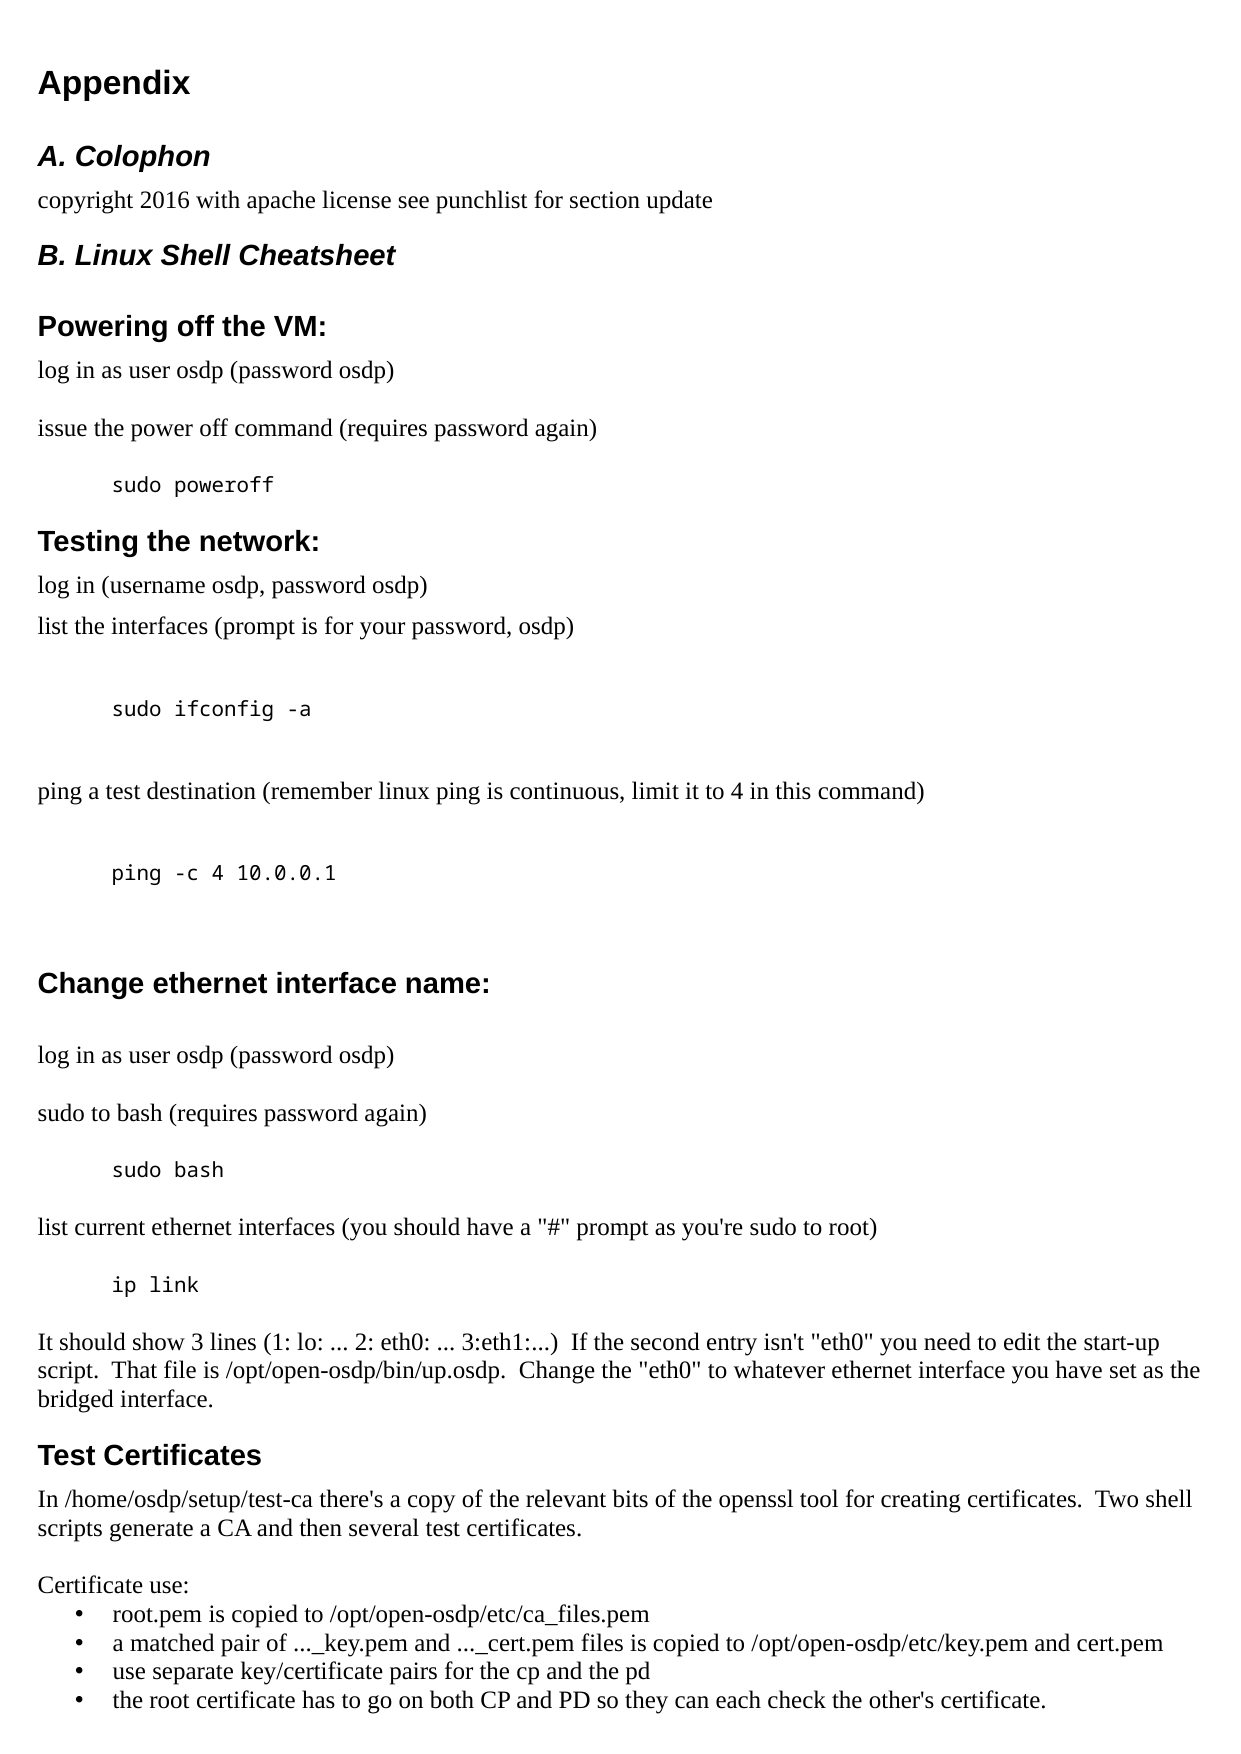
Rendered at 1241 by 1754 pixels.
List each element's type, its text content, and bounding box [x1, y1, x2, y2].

subtitle Test Certificates [37, 1438, 1203, 1471]
text sudo to bash (requires password again) [37, 1098, 1203, 1127]
text log in as user osdp (password osdp) [37, 356, 1203, 384]
subtitle Appendix [37, 62, 1203, 101]
text sudo ifconfig -a [37, 694, 1203, 722]
text issue the power off command (requires password again) [37, 413, 1203, 442]
list the root certificate has to go on both CP and PD so they can each check the other's certificate. [75, 1685, 1203, 1714]
text It should show 3 lines (1: lo: ... 2: eth0: ... 3:eth1:...) If the second entry isn't "eth0" you need to edit the start-up script. That file is /opt/open-osdp/bin/up.osdp. Change the "eth0" to whatever ethernet interface you have set as the bridged interface. [37, 1327, 1203, 1413]
text sudo poweroff [37, 471, 1203, 499]
subtitle Powering off the VM: [37, 309, 1203, 343]
subtitle Change ethernet interface name: [37, 966, 1203, 999]
text In /home/osdp/setup/test-ca there's a copy of the relevant bits of the openssl tool for creating certificates. Two shell scripts generate a CA and then several test certificates. [37, 1484, 1203, 1541]
text ping a test destination (remember linux ping is continuous, limit it to 4 in this command) [37, 776, 1203, 805]
list root.pem is copied to /opt/open-osdp/etc/ca_files.pem [75, 1599, 1203, 1628]
text log in (username osdp, password osdp) [37, 570, 1203, 599]
text list current ethernet interfaces (you should have a "#" prompt as you're sudo to root) [37, 1212, 1203, 1241]
text sudo bash [37, 1155, 1203, 1184]
list use separate key/certificate pairs for the cp and the pd [75, 1656, 1203, 1685]
text ping -c 4 10.0.0.1 [37, 858, 1203, 887]
subtitle Testing the network: [37, 524, 1203, 557]
text copyright 2016 with apache license see punchlist for section update [37, 185, 1203, 213]
subtitle B. Linux Shell Cheatsheet [37, 238, 1203, 272]
text ip link [37, 1270, 1203, 1298]
text list the interfaces (prompt is for your password, osdp) [37, 611, 1203, 640]
text Certificate use: [37, 1570, 1203, 1599]
list a matched pair of ..._key.pem and ..._cert.pem files is copied to /opt/open-osdp/etc/key.pem and cert.pem [75, 1628, 1203, 1656]
text log in as user osdp (password osdp) [37, 1040, 1203, 1069]
subtitle A. Colophon [37, 139, 1203, 172]
